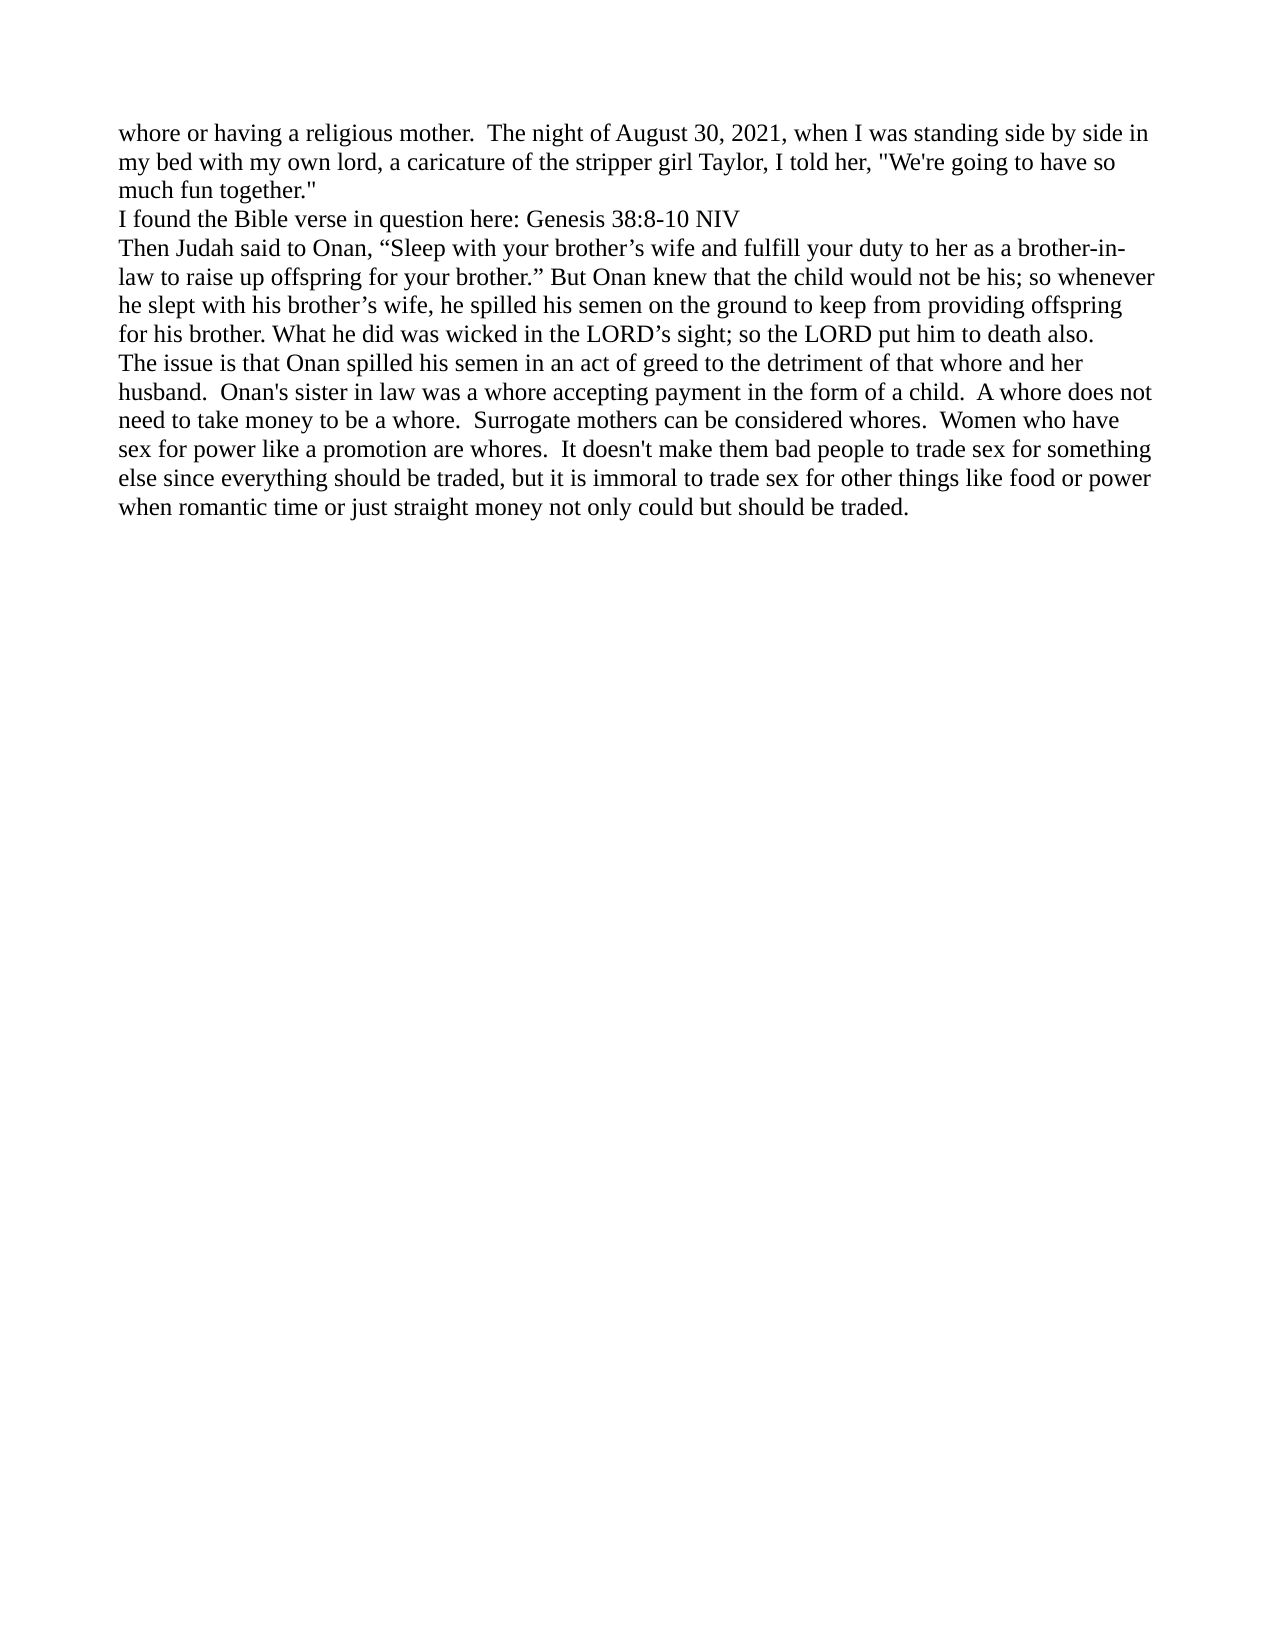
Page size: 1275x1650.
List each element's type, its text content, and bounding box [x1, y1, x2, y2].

text Then Judah said to Onan, “Sleep with your brother’s wife and fulfill your duty to her as a brother-in-law to raise up offspring for your brother.” But Onan knew that the child would not be his; so whenever he slept with his brother’s wife, he spilled his semen on the ground to keep from providing offspring for his brother. What he did was wicked in the LORD’s sight; so the LORD put him to death also. [118, 233, 1157, 348]
text whore or having a religious mother. The night of August 30, 2021, when I was standing side by side in my bed with my own lord, a caricature of the stripper girl Taylor, I told her, "We're going to have so much fun together." [118, 118, 1157, 204]
text I found the Bible verse in question here: Genesis 38:8-10 NIV [118, 204, 1157, 233]
text The issue is that Onan spilled his semen in an act of greed to the detriment of that whore and her husband. Onan's sister in law was a whore accepting payment in the form of a child. A whore does not need to take money to be a whore. Surrogate mothers can be considered whores. Women who have sex for power like a promotion are whores. It doesn't make them bad people to trade sex for something else since everything should be traded, but it is immoral to trade sex for other things like food or power when romantic time or just straight money not only could but should be traded. [118, 348, 1157, 521]
